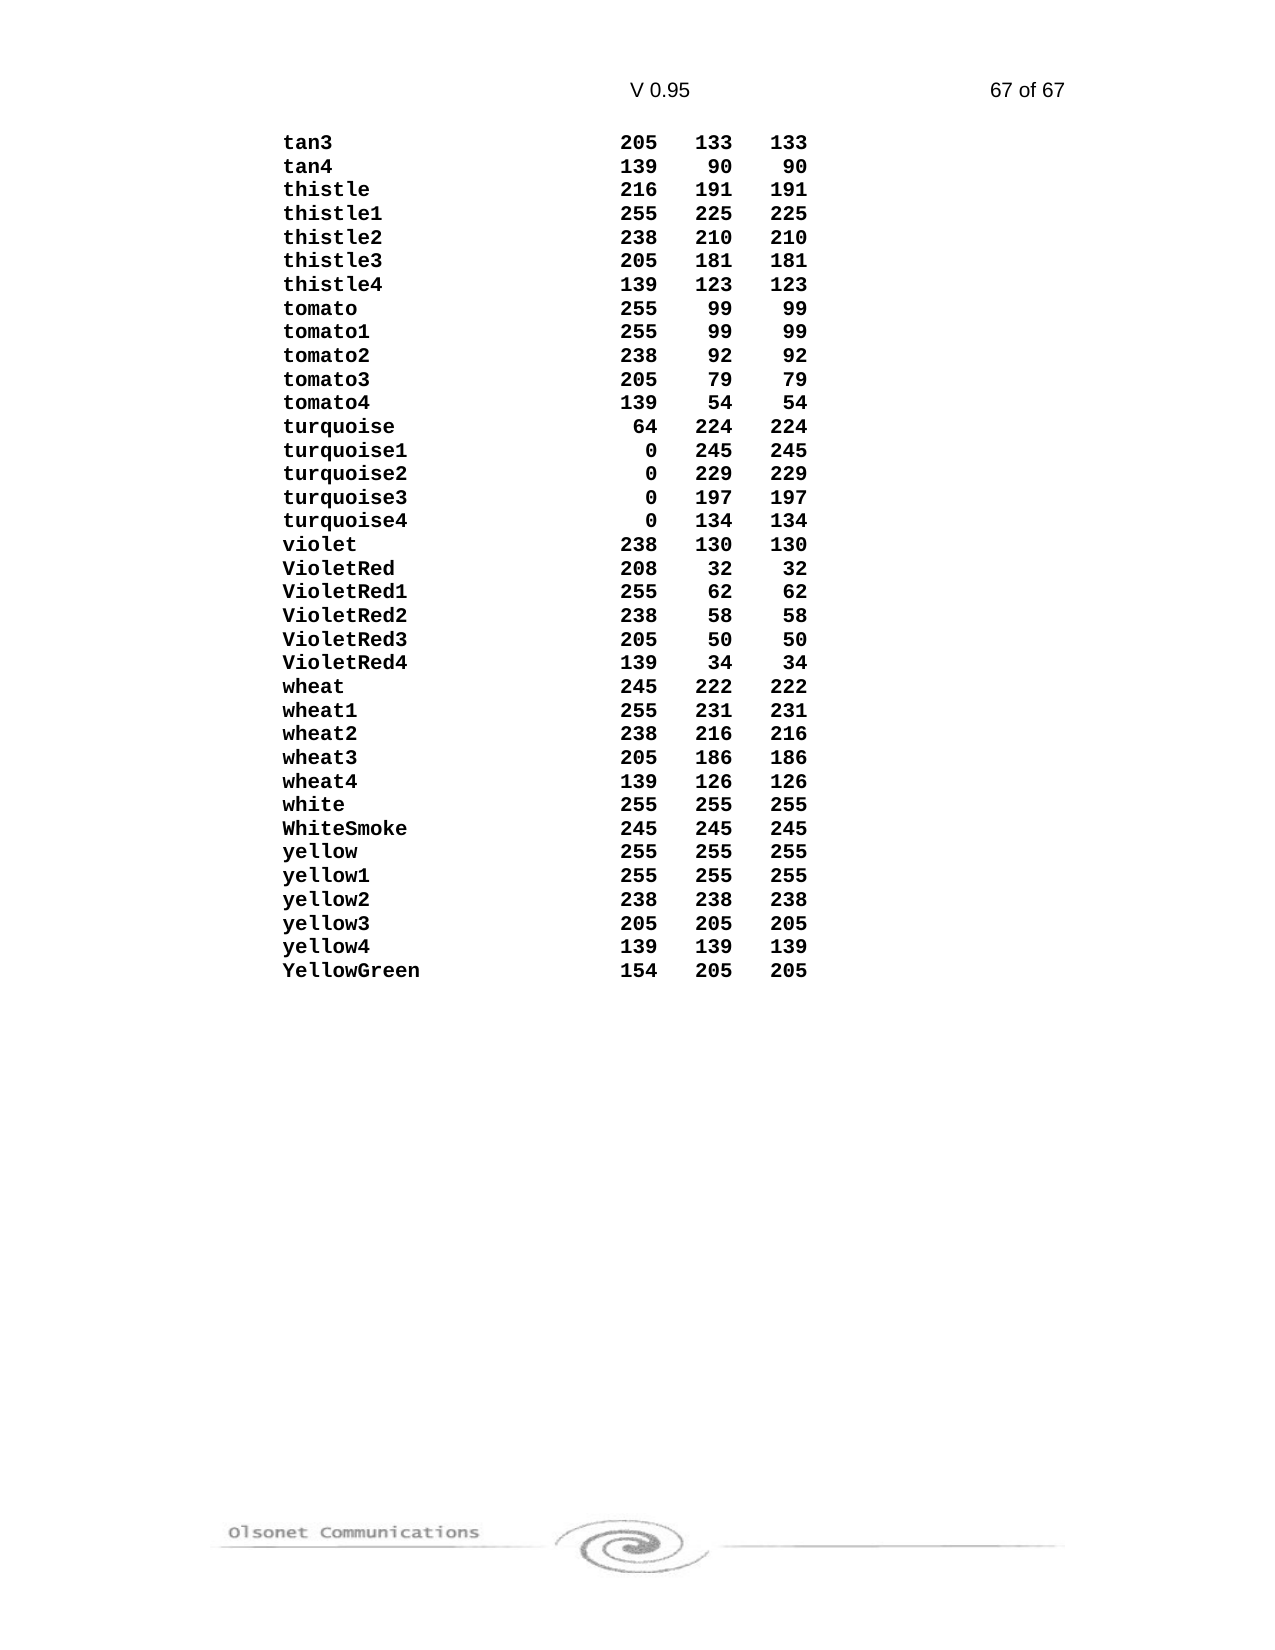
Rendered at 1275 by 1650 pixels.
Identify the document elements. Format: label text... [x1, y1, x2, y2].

text VioletRed4 139 34 34 [282, 652, 1065, 676]
text wheat 245 222 222 [282, 676, 1065, 700]
text thistle3 205 181 181 [282, 250, 1065, 274]
text white 255 255 255 [282, 794, 1065, 818]
text VioletRed3 205 50 50 [282, 629, 1065, 652]
text tan4 139 90 90 [282, 156, 1065, 179]
text turquoise1 0 245 245 [282, 439, 1065, 463]
picture [210, 1504, 1065, 1596]
text wheat2 238 216 216 [282, 723, 1065, 747]
text yellow4 139 139 139 [282, 936, 1065, 960]
text thistle1 255 225 225 [282, 203, 1065, 227]
text yellow2 238 238 238 [282, 889, 1065, 912]
text yellow1 255 255 255 [282, 865, 1065, 889]
text tomato4 139 54 54 [282, 392, 1065, 416]
text tomato 255 99 99 [282, 298, 1065, 321]
text turquoise2 0 229 229 [282, 463, 1065, 487]
text tomato2 238 92 92 [282, 345, 1065, 369]
text turquoise3 0 197 197 [282, 487, 1065, 511]
text WhiteSmoke 245 245 245 [282, 818, 1065, 842]
text tomato3 205 79 79 [282, 369, 1065, 392]
text wheat3 205 186 186 [282, 747, 1065, 771]
text tomato1 255 99 99 [282, 321, 1065, 345]
text VioletRed1 255 62 62 [282, 581, 1065, 605]
text thistle 216 191 191 [282, 179, 1065, 203]
text VioletRed 208 32 32 [282, 558, 1065, 581]
text wheat4 139 126 126 [282, 771, 1065, 794]
text tan3 205 133 133 [282, 132, 1065, 156]
text yellow3 205 205 205 [282, 912, 1065, 936]
text thistle2 238 210 210 [282, 227, 1065, 250]
text thistle4 139 123 123 [282, 274, 1065, 298]
text yellow 255 255 255 [282, 842, 1065, 865]
text wheat1 255 231 231 [282, 700, 1065, 723]
text violet 238 130 130 [282, 534, 1065, 558]
text turquoise 64 224 224 [282, 416, 1065, 439]
text YellowGreen 154 205 205 [282, 960, 1065, 983]
text VioletRed2 238 58 58 [282, 605, 1065, 629]
text turquoise4 0 134 134 [282, 511, 1065, 534]
